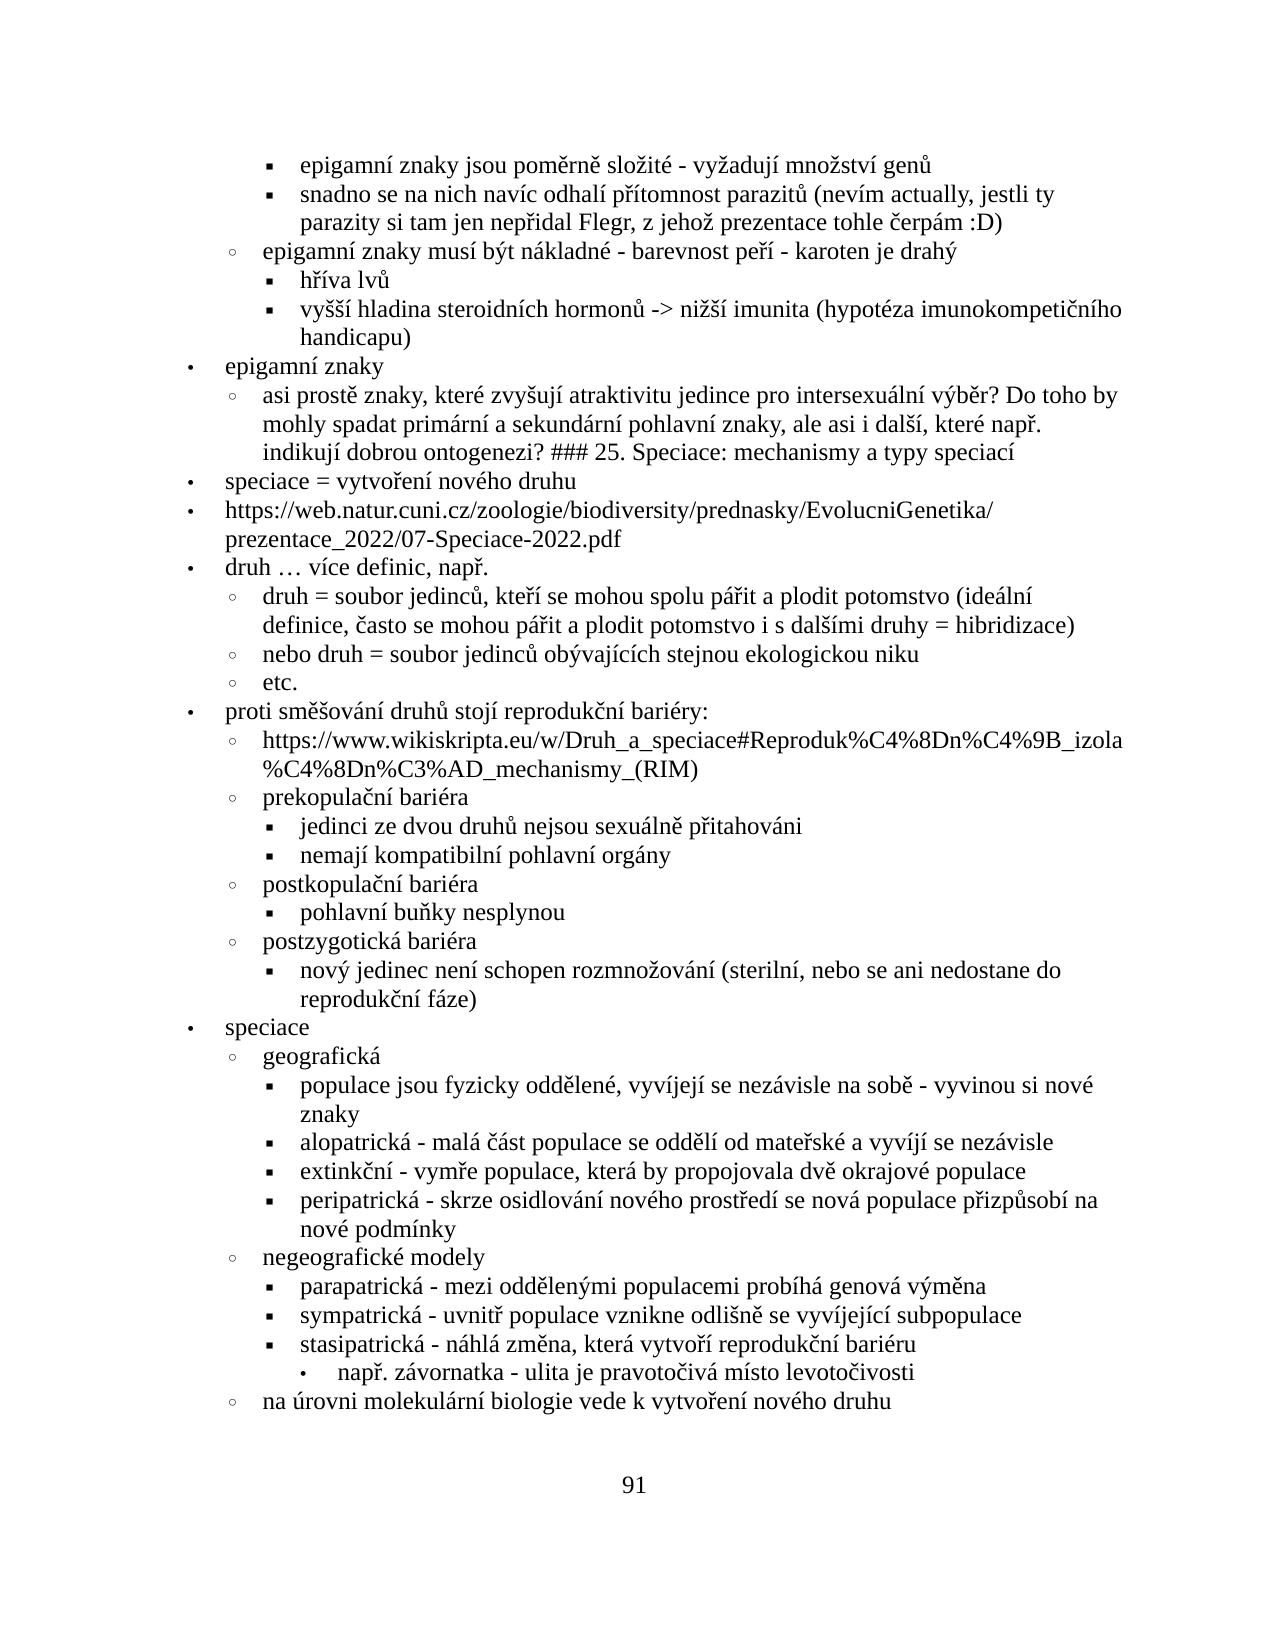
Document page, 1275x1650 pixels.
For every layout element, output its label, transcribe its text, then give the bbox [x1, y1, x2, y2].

list postzygotická bariéra [225, 926, 1125, 955]
list speciace [187, 1012, 1125, 1041]
list https://www.wikiskripta.eu/w/Druh_a_speciace#Reproduk%C4%8Dn%C4%9B_izola%C4%8Dn%C3%AD_mechanismy_(RIM) [225, 725, 1125, 782]
list epigamní znaky [187, 351, 1125, 380]
list parapatrická - mezi oddělenými populacemi probíhá genová výměna [262, 1271, 1125, 1300]
list pohlavní buňky nesplynou [262, 897, 1125, 926]
list jedinci ze dvou druhů nejsou sexuálně přitahováni [262, 811, 1125, 840]
list např. závornatka - ulita je pravotočivá místo levotočivosti [300, 1357, 1125, 1386]
list etc. [225, 667, 1125, 696]
list prekopulační bariéra [225, 782, 1125, 811]
list populace jsou fyzicky oddělené, vyvíjejí se nezávisle na sobě - vyvinou si nové znaky [262, 1070, 1125, 1127]
list epigamní znaky musí být nákladné - barevnost peří - karoten je drahý [225, 236, 1125, 265]
list extinkční - vymře populace, která by propojovala dvě okrajové populace [262, 1156, 1125, 1185]
list druh = soubor jedinců, kteří se mohou spolu pářit a plodit potomstvo (ideální definice, často se mohou pářit a plodit potomstvo i s dalšími druhy = hibridizace) [225, 581, 1125, 639]
list stasipatrická - náhlá změna, která vytvoří reprodukční bariéru [262, 1329, 1125, 1357]
list https://web.natur.cuni.cz/zoologie/biodiversity/prednasky/EvolucniGenetika/prezentace_2022/07-Speciace-2022.pdf [187, 495, 1125, 552]
list hříva lvů [262, 265, 1125, 294]
list nemají kompatibilní pohlavní orgány [262, 840, 1125, 869]
list peripatrická - skrze osidlování nového prostředí se nová populace přizpůsobí na nové podmínky [262, 1185, 1125, 1242]
list alopatrická - malá část populace se oddělí od mateřské a vyvíjí se nezávisle [262, 1127, 1125, 1156]
list vyšší hladina steroidních hormonů -> nižší imunita (hypotéza imunokompetičního handicapu) [262, 294, 1125, 351]
list epigamní znaky jsou poměrně složité - vyžadují množství genů [262, 150, 1125, 179]
list proti směšování druhů stojí reprodukční bariéry: [187, 696, 1125, 725]
list negeografické modely [225, 1242, 1125, 1271]
list asi prostě znaky, které zvyšují atraktivitu jedince pro intersexuální výběr? Do toho by mohly spadat primární a sekundární pohlavní znaky, ale asi i další, které např. indikují dobrou ontogenezi? ### 25. Speciace: mechanismy a typy speciací [225, 380, 1125, 466]
list druh … více definic, např. [187, 552, 1125, 581]
list na úrovni molekulární biologie vede k vytvoření nového druhu [225, 1386, 1125, 1415]
list speciace = vytvoření nového druhu [187, 466, 1125, 495]
list nový jedinec není schopen rozmnožování (sterilní, nebo se ani nedostane do reprodukční fáze) [262, 955, 1125, 1012]
list sympatrická - uvnitř populace vznikne odlišně se vyvíjející subpopulace [262, 1300, 1125, 1329]
list postkopulační bariéra [225, 869, 1125, 897]
list snadno se na nich navíc odhalí přítomnost parazitů (nevím actually, jestli ty parazity si tam jen nepřidal Flegr, z jehož prezentace tohle čerpám :D) [262, 179, 1125, 236]
list nebo druh = soubor jedinců obývajících stejnou ekologickou niku [225, 639, 1125, 667]
list geografická [225, 1041, 1125, 1070]
